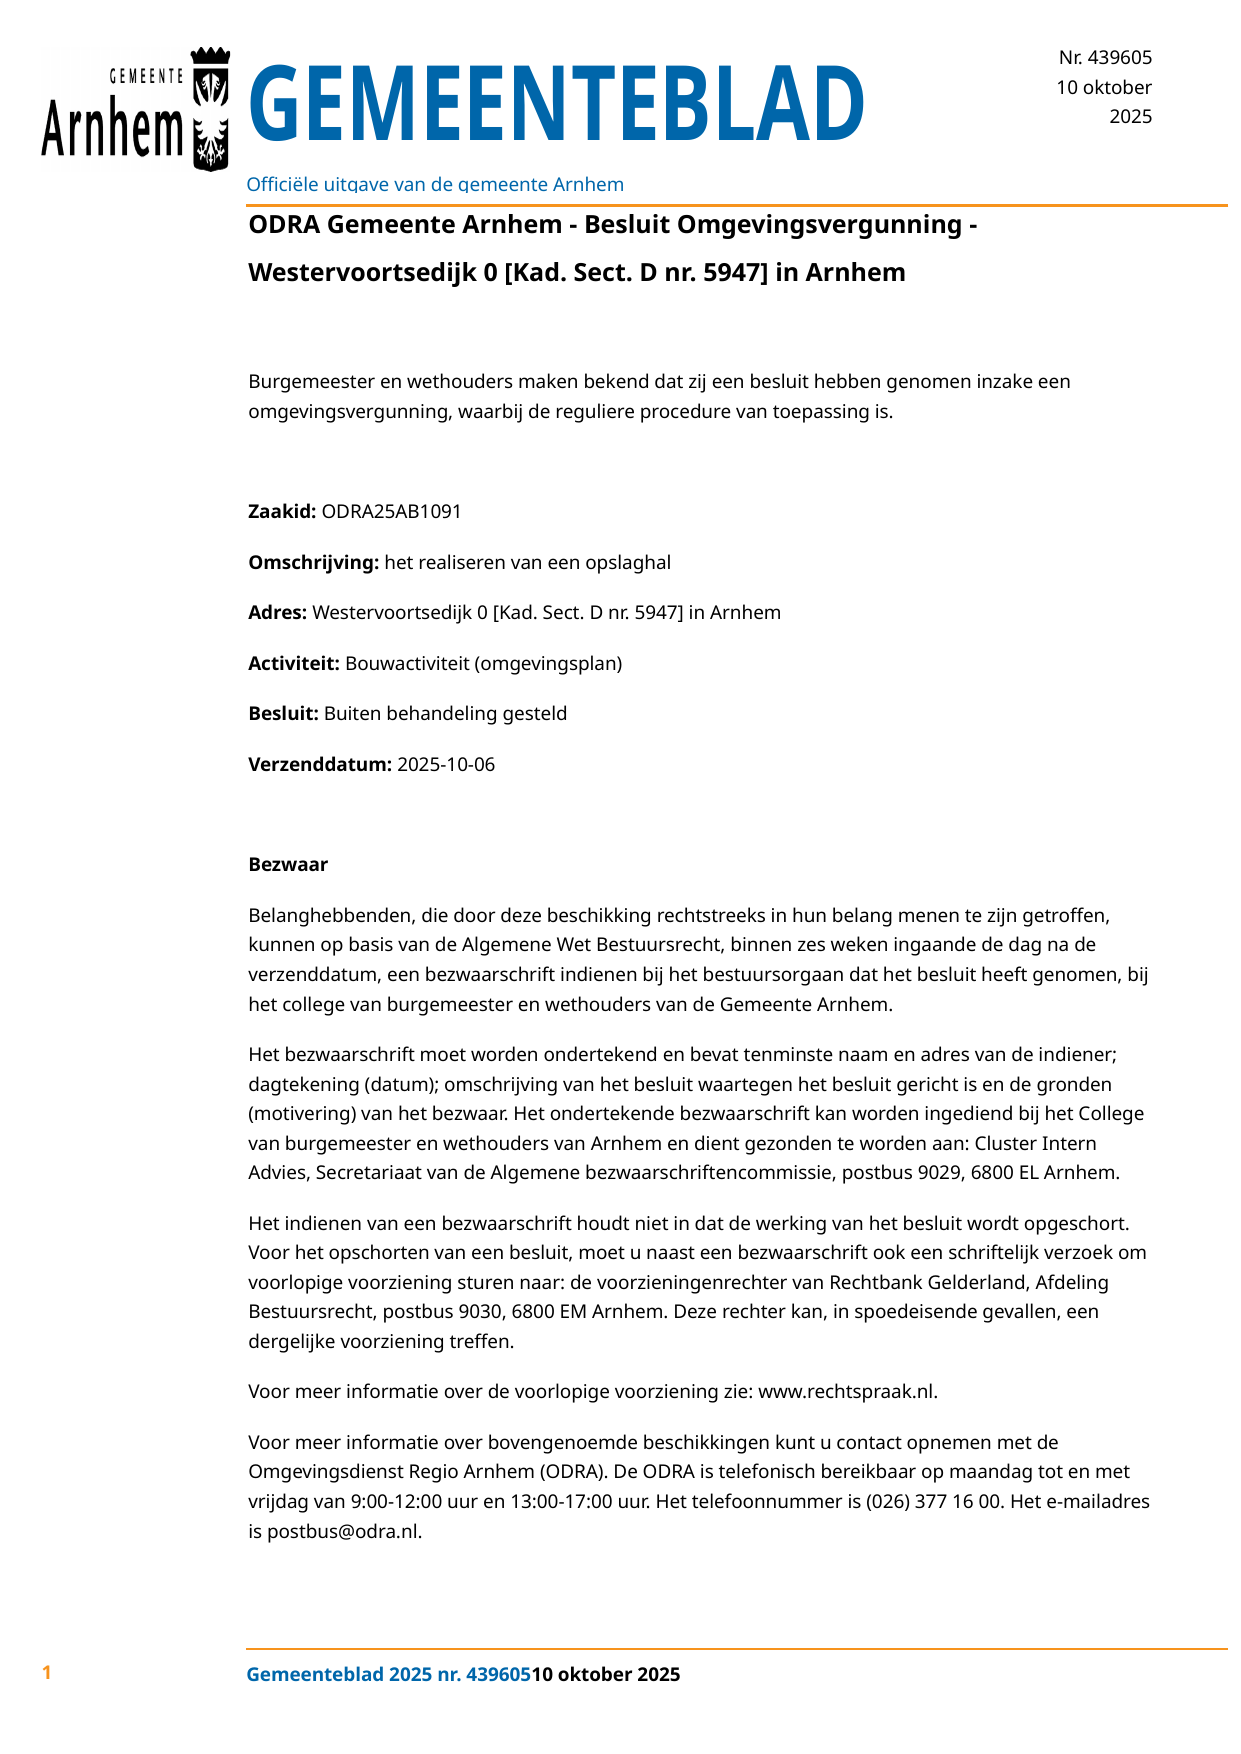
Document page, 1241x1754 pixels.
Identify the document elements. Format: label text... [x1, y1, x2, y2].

text Activiteit: Bouwactiviteit (omgevingsplan) [248, 650, 1152, 676]
text Burgemeester en wethouders maken bekend dat zij een besluit hebben genomen inzake een omgevingsvergunning, waarbij de reguliere procedure van toepassing is. [248, 368, 1152, 424]
text Het bezwaarschrift moet worden ondertekend en bevat tenminste naam en adres van de indiener; dagtekening (datum); omschrijving van het besluit waartegen het besluit gericht is en de gronden (motivering) van het bezwaar. Het ondertekende bezwaarschrift kan worden ingediend bij het College van burgemeester en wethouders van Arnhem en dient gezonden te worden aan: Cluster Intern Advies, Secretariaat van de Algemene bezwaarschriftencommissie, postbus 9029, 6800 EL Arnhem. [248, 1041, 1152, 1185]
text Bezwaar [248, 852, 1152, 877]
text ODRA Gemeente Arnhem - Besluit Omgevingsvergunning - Westervoortsedijk 0 [Kad. Sect. D nr. 5947] in Arnhem [248, 207, 1152, 288]
text Adres: Westervoortsedijk 0 [Kad. Sect. D nr. 5947] in Arnhem [248, 599, 1152, 625]
text Voor meer informatie over de voorlopige voorziening zie: www.rechtspraak.nl. [248, 1379, 1152, 1404]
text Belanghebbenden, die door deze beschikking rechtstreeks in hun belang menen te zijn getroffen, kunnen op basis van de Algemene Wet Bestuursrecht, binnen zes weken ingaande de dag na de verzenddatum, een bezwaarschrift indienen bij het bestuursorgaan dat het besluit heeft genomen, bij het college van burgemeester en wethouders van de Gemeente Arnhem. [248, 902, 1152, 1017]
text Het indienen van een bezwaarschrift houdt niet in dat de werking van het besluit wordt opgeschort. Voor het opschorten van een besluit, moet u naast een bezwaarschrift ook een schriftelijk verzoek om voorlopige voorziening sturen naar: de voorzieningenrechter van Rechtbank Gelderland, Afdeling Bestuursrecht, postbus 9030, 6800 EM Arnhem. Deze rechter kan, in spoedeisende gevallen, een dergelijke voorziening treffen. [248, 1210, 1152, 1354]
text Besluit: Buiten behandeling gesteld [248, 700, 1152, 726]
text Voor meer informatie over bovengenoemde beschikkingen kunt u contact opnemen met de Omgevingsdienst Regio Arnhem (ODRA). De ODRA is telefonisch bereikbaar op maandag tot en met vrijdag van 9:00-12:00 uur en 13:00-17:00 uur. Het telefoonnummer is (026) 377 16 00. Het e-mailadres is postbus@odra.nl. [248, 1429, 1152, 1544]
picture [41, 47, 231, 172]
text Zaakid: ODRA25AB1091 [248, 499, 1152, 524]
text Verzenddatum: 2025-10-06 [248, 751, 1152, 777]
text Omschrijving: het realiseren van een opslaghal [248, 549, 1152, 575]
